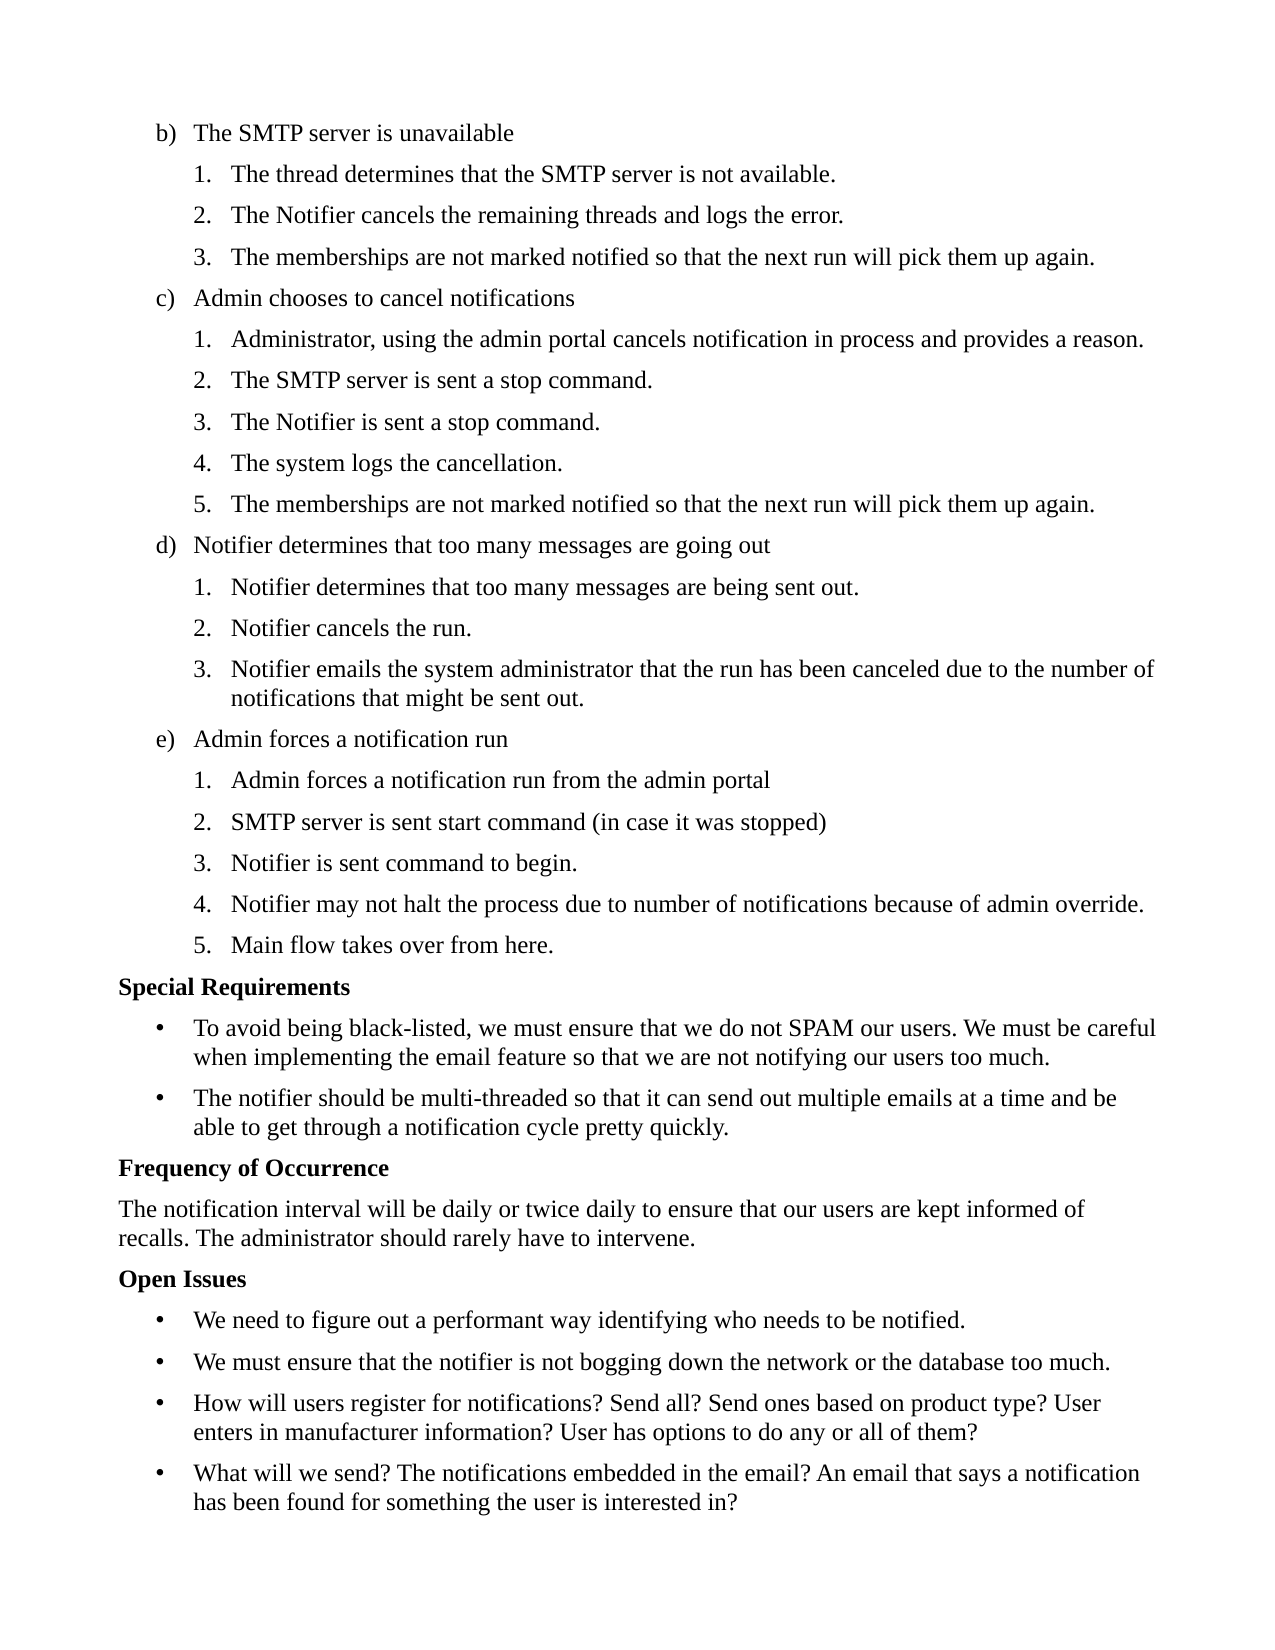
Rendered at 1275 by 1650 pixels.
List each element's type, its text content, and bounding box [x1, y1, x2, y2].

list To avoid being black-listed, we must ensure that we do not SPAM our users. We must be careful when implementing the email feature so that we are not notifying our users too much. [156, 1013, 1157, 1071]
list The system logs the cancellation. [193, 448, 1157, 477]
text Frequency of Occurrence [118, 1153, 1157, 1182]
list The Notifier cancels the remaining threads and logs the error. [193, 201, 1157, 229]
list The memberships are not marked notified so that the next run will pick them up again. [193, 242, 1157, 271]
list SMTP server is sent start command (in case it was stopped) [193, 807, 1157, 836]
list Administrator, using the admin portal cancels notification in process and provides a reason. [193, 324, 1157, 353]
list The thread determines that the SMTP server is not available. [193, 159, 1157, 188]
list Notifier determines that too many messages are going out [156, 531, 1157, 559]
list Admin chooses to cancel notifications [156, 283, 1157, 312]
text Open Issues [118, 1264, 1157, 1293]
list Notifier cancels the run. [193, 613, 1157, 642]
list Notifier is sent command to begin. [193, 848, 1157, 877]
list Notifier may not halt the process due to number of notifications because of admin override. [193, 889, 1157, 918]
list We must ensure that the notifier is not bogging down the network or the database too much. [156, 1347, 1157, 1376]
text Special Requirements [118, 972, 1157, 1001]
list What will we send? The notifications embedded in the email? An email that says a notification has been found for something the user is interested in? [156, 1458, 1157, 1516]
list How will users register for notifications? Send all? Send ones based on product type? User enters in manufacturer information? User has options to do any or all of them? [156, 1388, 1157, 1446]
list We need to figure out a performant way identifying who needs to be notified. [156, 1306, 1157, 1334]
list Notifier determines that too many messages are being sent out. [193, 572, 1157, 601]
list The Notifier is sent a stop command. [193, 407, 1157, 436]
list The SMTP server is sent a stop command. [193, 366, 1157, 394]
list Admin forces a notification run from the admin portal [193, 766, 1157, 794]
list Main flow takes over from here. [193, 931, 1157, 959]
list Notifier emails the system administrator that the run has been canceled due to the number of notifications that might be sent out. [193, 654, 1157, 712]
list Admin forces a notification run [156, 724, 1157, 753]
list The memberships are not marked notified so that the next run will pick them up again. [193, 489, 1157, 518]
list The notifier should be multi-threaded so that it can send out multiple emails at a time and be able to get through a notification cycle pretty quickly. [156, 1083, 1157, 1141]
list The SMTP server is unavailable [156, 118, 1157, 147]
text The notification interval will be daily or twice daily to ensure that our users are kept informed of recalls. The administrator should rarely have to intervene. [118, 1194, 1157, 1252]
